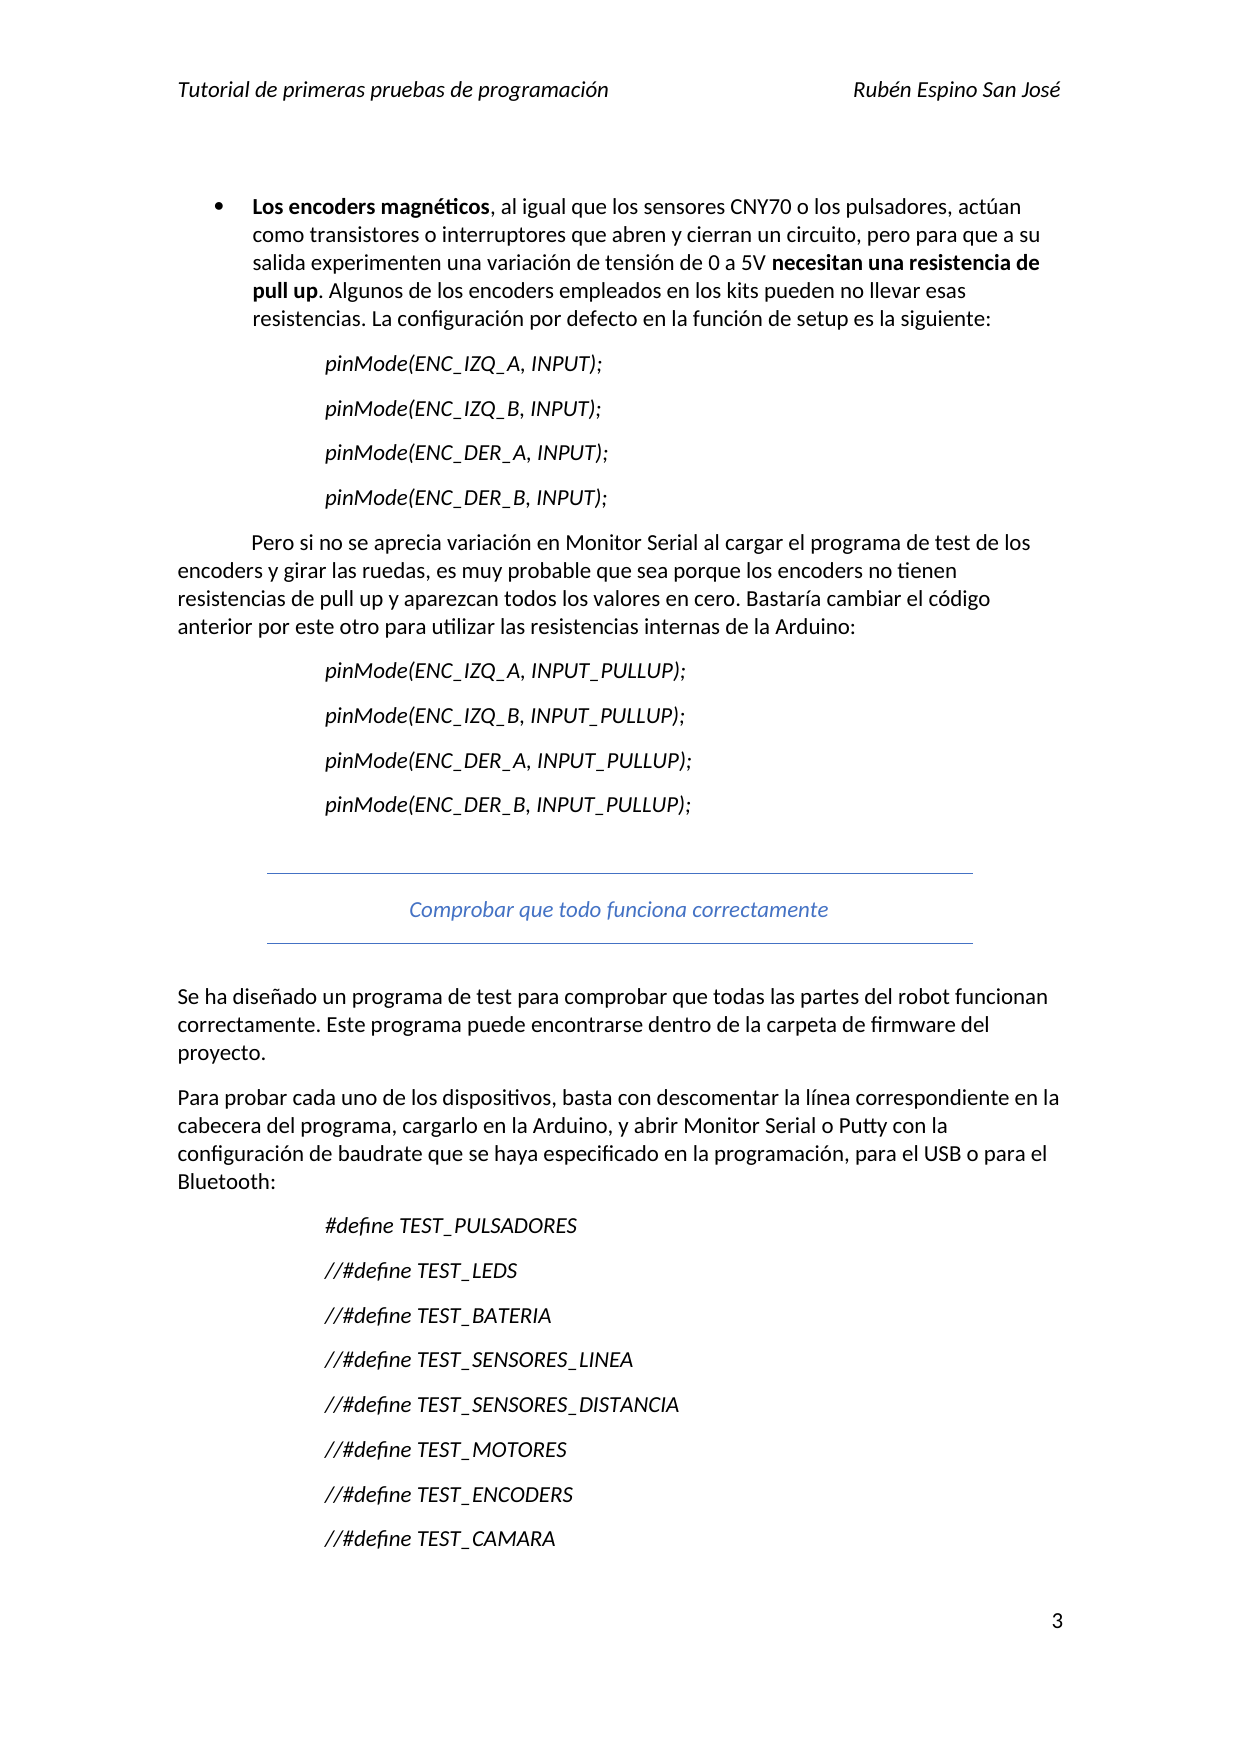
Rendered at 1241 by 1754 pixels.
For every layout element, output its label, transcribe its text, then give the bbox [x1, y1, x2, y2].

text #define TEST_PULSADORES [325, 1212, 1063, 1239]
list Los encoders magnéticos, al igual que los sensores CNY70 o los pulsadores, actúan como transistores o interruptores que abren y cierran un circuito, pero para que a su salida experimenten una variación de tensión de 0 a 5V necesitan una resistencia de pull up. Algunos de los encoders empleados en los kits pueden no llevar esas resistencias. La configuración por defecto en la función de setup es la siguiente: [215, 192, 1063, 332]
text pinMode(ENC_IZQ_A, INPUT); [325, 349, 1063, 377]
text //#define TEST_MOTORES [325, 1435, 1063, 1463]
text Comprobar que todo funciona correctamente [267, 874, 973, 943]
text pinMode(ENC_DER_B, INPUT_PULLUP); [325, 791, 1063, 819]
text pinMode(ENC_IZQ_B, INPUT_PULLUP); [325, 701, 1063, 729]
text pinMode(ENC_IZQ_A, INPUT_PULLUP); [325, 657, 1063, 684]
text pinMode(ENC_DER_B, INPUT); [325, 483, 1063, 511]
text //#define TEST_BATERIA [325, 1301, 1063, 1329]
text pinMode(ENC_IZQ_B, INPUT); [325, 394, 1063, 422]
text //#define TEST_CAMARA [325, 1524, 1063, 1552]
text //#define TEST_ENCODERS [325, 1480, 1063, 1508]
text //#define TEST_LEDS [325, 1256, 1063, 1284]
text pinMode(ENC_DER_A, INPUT_PULLUP); [325, 746, 1063, 774]
text Se ha diseñado un programa de test para comprobar que todas las partes del robot funcionan correctamente. Este programa puede encontrarse dentro de la carpeta de firmware del proyecto. [177, 982, 1063, 1066]
text Para probar cada uno de los dispositivos, basta con descomentar la línea correspondiente en la cabecera del programa, cargarlo en la Arduino, y abrir Monitor Serial o Putty con la configuración de baudrate que se haya especificado en la programación, para el USB o para el Bluetooth: [177, 1083, 1063, 1195]
text Pero si no se aprecia variación en Monitor Serial al cargar el programa de test de los encoders y girar las ruedas, es muy probable que sea porque los encoders no tienen resistencias de pull up y aparezcan todos los valores en cero. Bastaría cambiar el código anterior por este otro para utilizar las resistencias internas de la Arduino: [177, 528, 1063, 640]
text //#define TEST_SENSORES_LINEA [325, 1346, 1063, 1374]
text //#define TEST_SENSORES_DISTANCIA [325, 1390, 1063, 1418]
text pinMode(ENC_DER_A, INPUT); [325, 438, 1063, 466]
